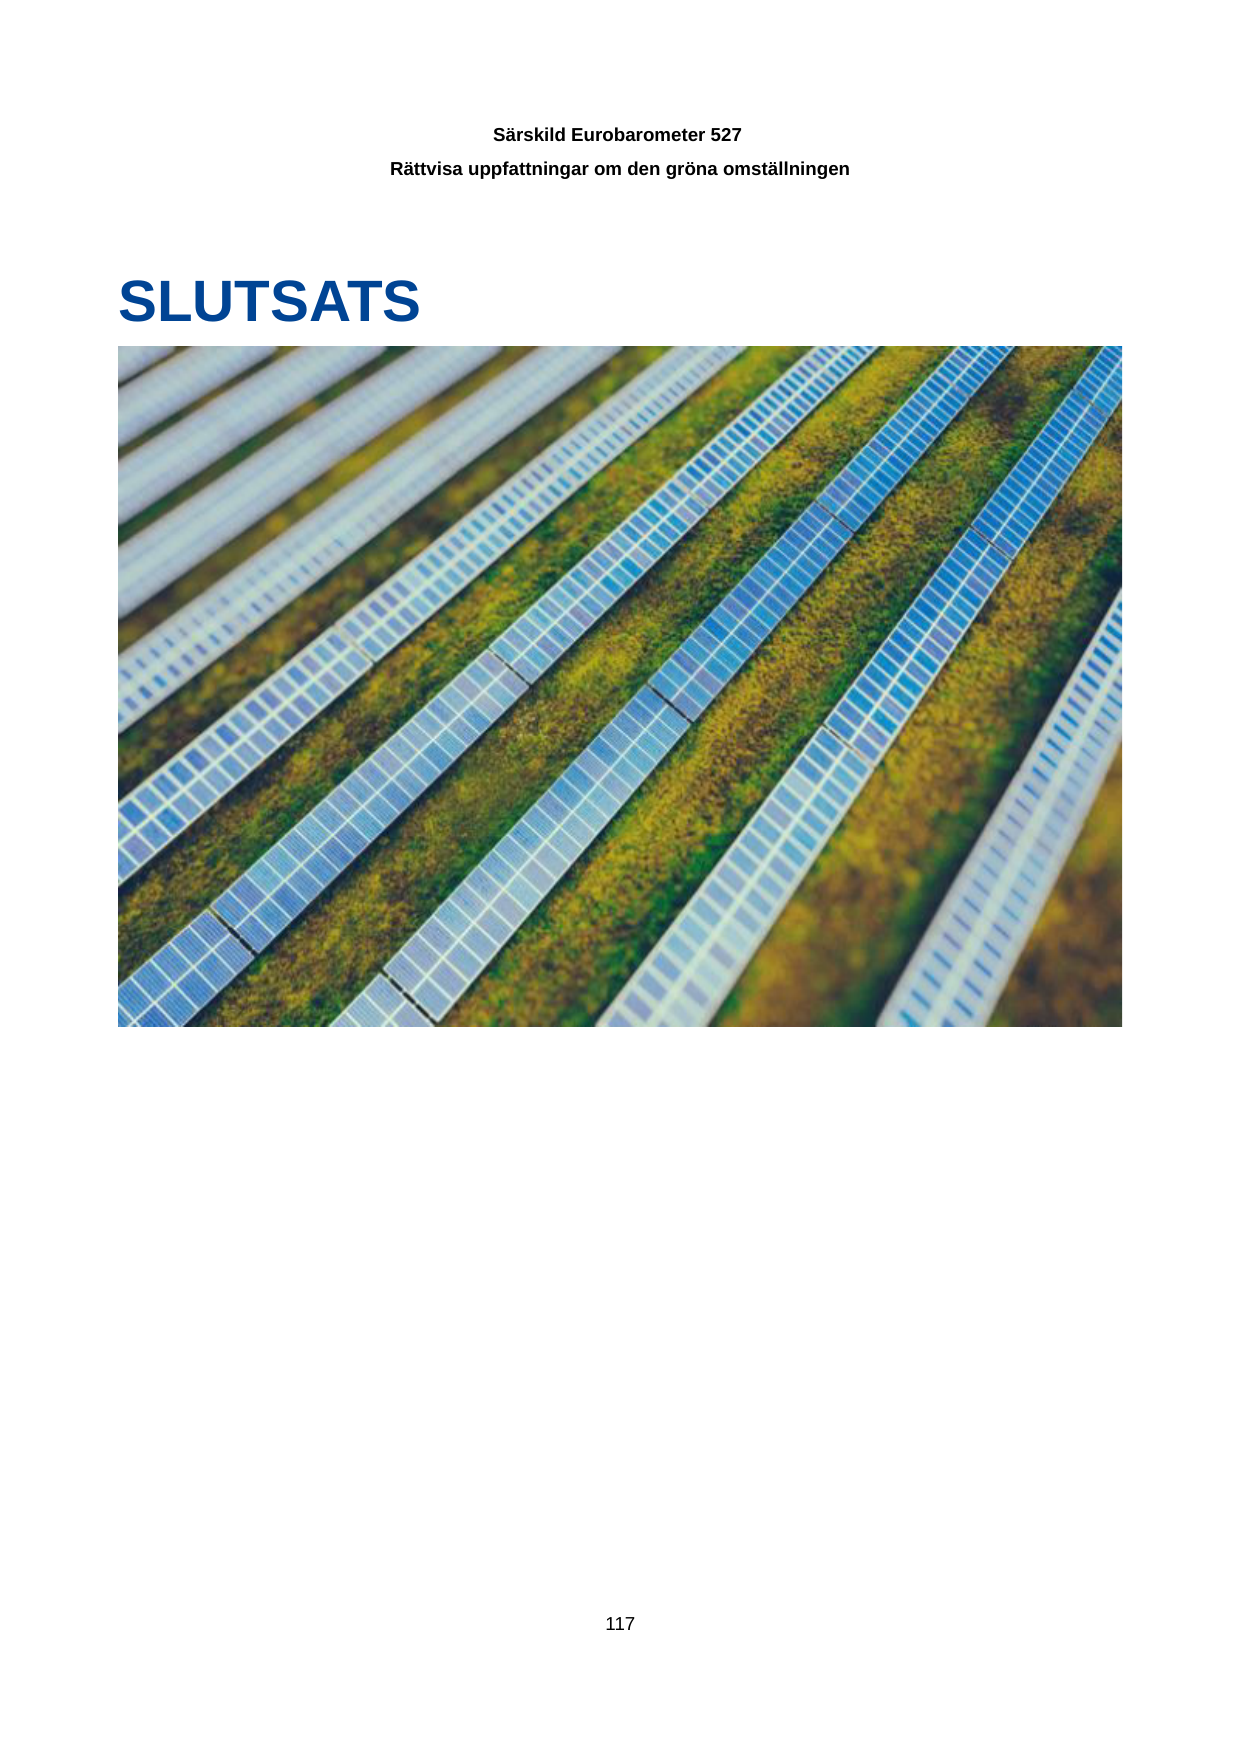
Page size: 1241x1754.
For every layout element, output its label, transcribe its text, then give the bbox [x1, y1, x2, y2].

subtitle SLUTSATS [118, 267, 1122, 334]
picture [118, 346, 1123, 1027]
